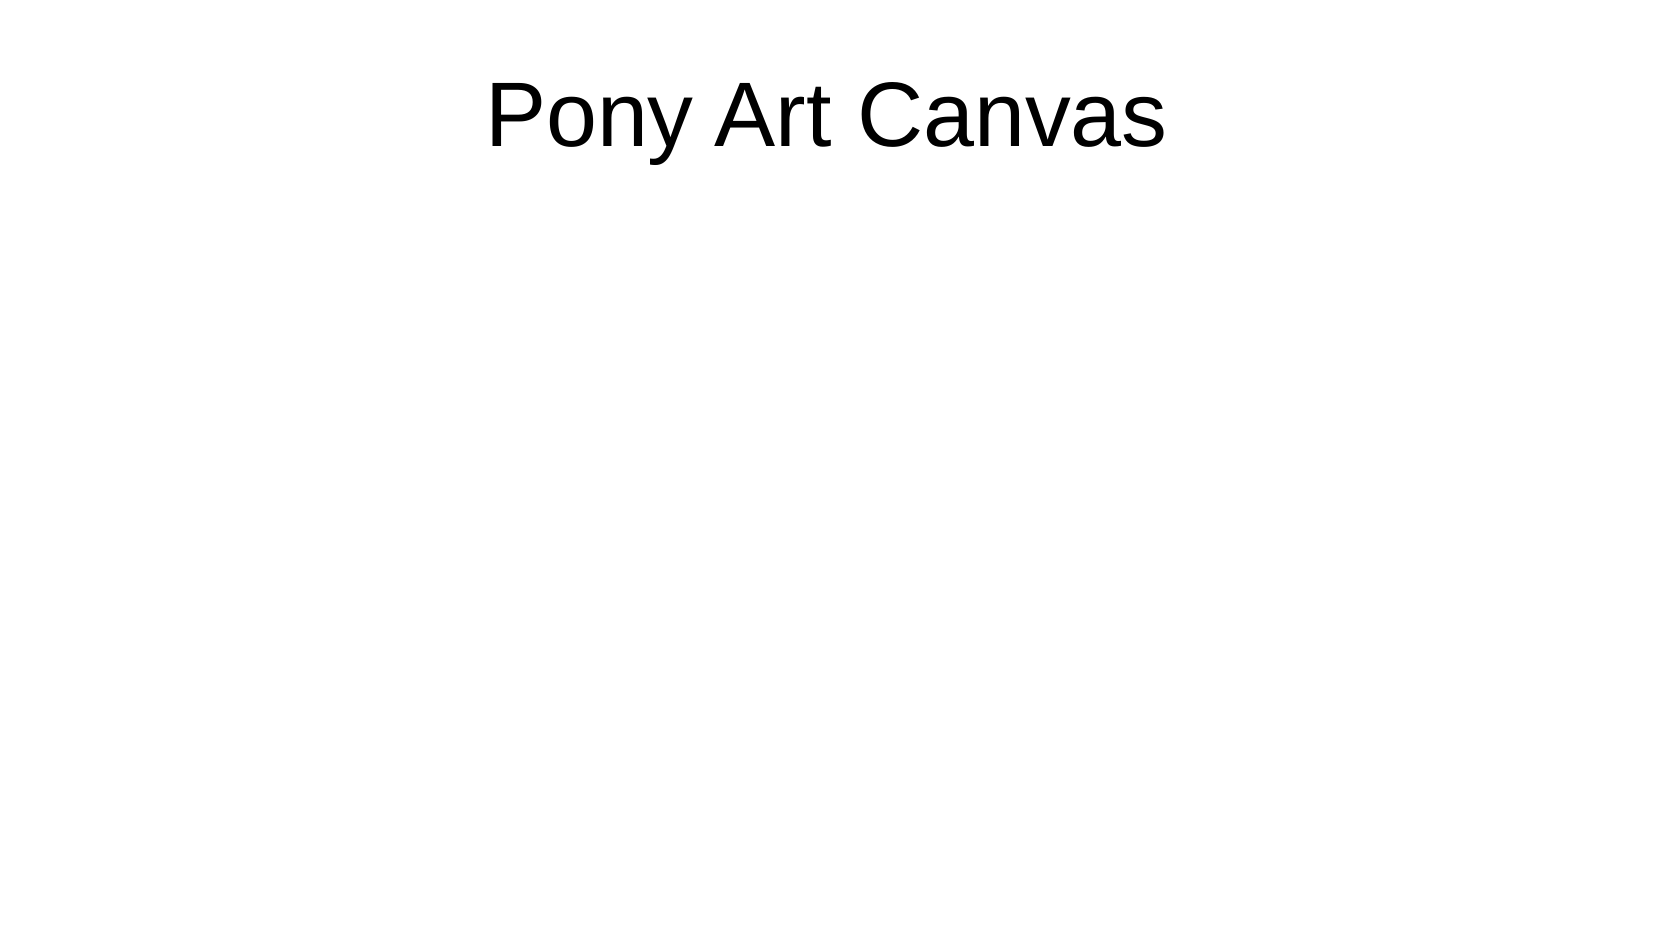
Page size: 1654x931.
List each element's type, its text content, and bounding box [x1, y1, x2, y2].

title Pony Art Canvas [82, 37, 1571, 193]
